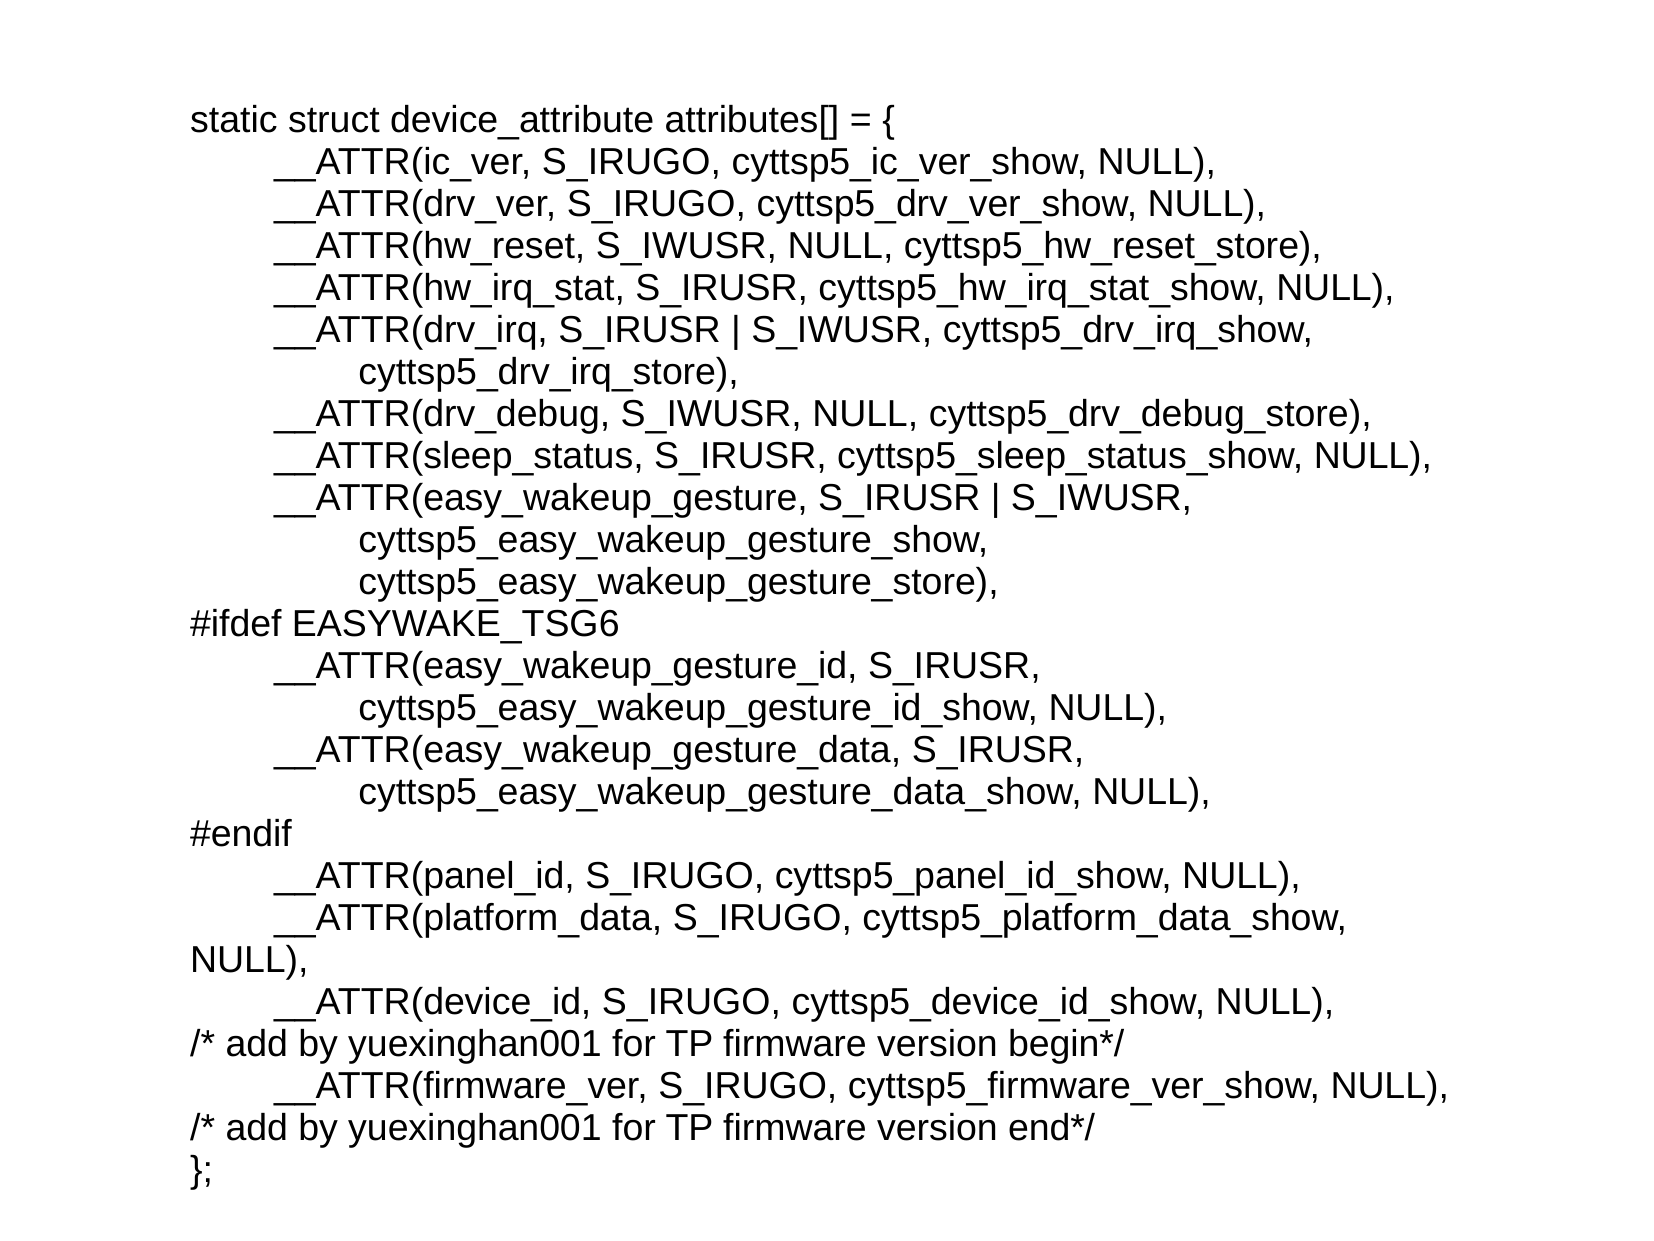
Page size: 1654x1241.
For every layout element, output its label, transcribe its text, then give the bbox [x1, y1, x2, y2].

text_box static struct device_attribute attributes[] = { __ATTR(ic_ver, S_IRUGO, cyttsp5_ic_ver_show, NULL), __ATTR(drv_ver, S_IRUGO, cyttsp5_drv_ver_show, NULL), __ATTR(hw_reset, S_IWUSR, NULL, cyttsp5_hw_reset_store), __ATTR(hw_irq_stat, S_IRUSR, cyttsp5_hw_irq_stat_show, NULL), __ATTR(drv_irq, S_IRUSR | S_IWUSR, cyttsp5_drv_irq_show, cyttsp5_drv_irq_store), __ATTR(drv_debug, S_IWUSR, NULL, cyttsp5_drv_debug_store), __ATTR(sleep_status, S_IRUSR, cyttsp5_sleep_status_show, NULL), __ATTR(easy_wakeup_gesture, S_IRUSR | S_IWUSR, cyttsp5_easy_wakeup_gesture_show, cyttsp5_easy_wakeup_gesture_store), #ifdef EASYWAKE_TSG6 __ATTR(easy_wakeup_gesture_id, S_IRUSR, cyttsp5_easy_wakeup_gesture_id_show, NULL), __ATTR(easy_wakeup_gesture_data, S_IRUSR, cyttsp5_easy_wakeup_gesture_data_show, NULL), #endif __ATTR(panel_id, S_IRUGO, cyttsp5_panel_id_show, NULL), __ATTR(platform_data, S_IRUGO, cyttsp5_platform_data_show, NULL), __ATTR(device_id, S_IRUGO, cyttsp5_device_id_show, NULL), /* add by yuexinghan001 for TP firmware version begin*/ __ATTR(firmware_ver, S_IRUGO, cyttsp5_firmware_ver_show, NULL), /* add by yuexinghan001 for TP firmware version end*/ }; [175, 91, 1492, 1156]
